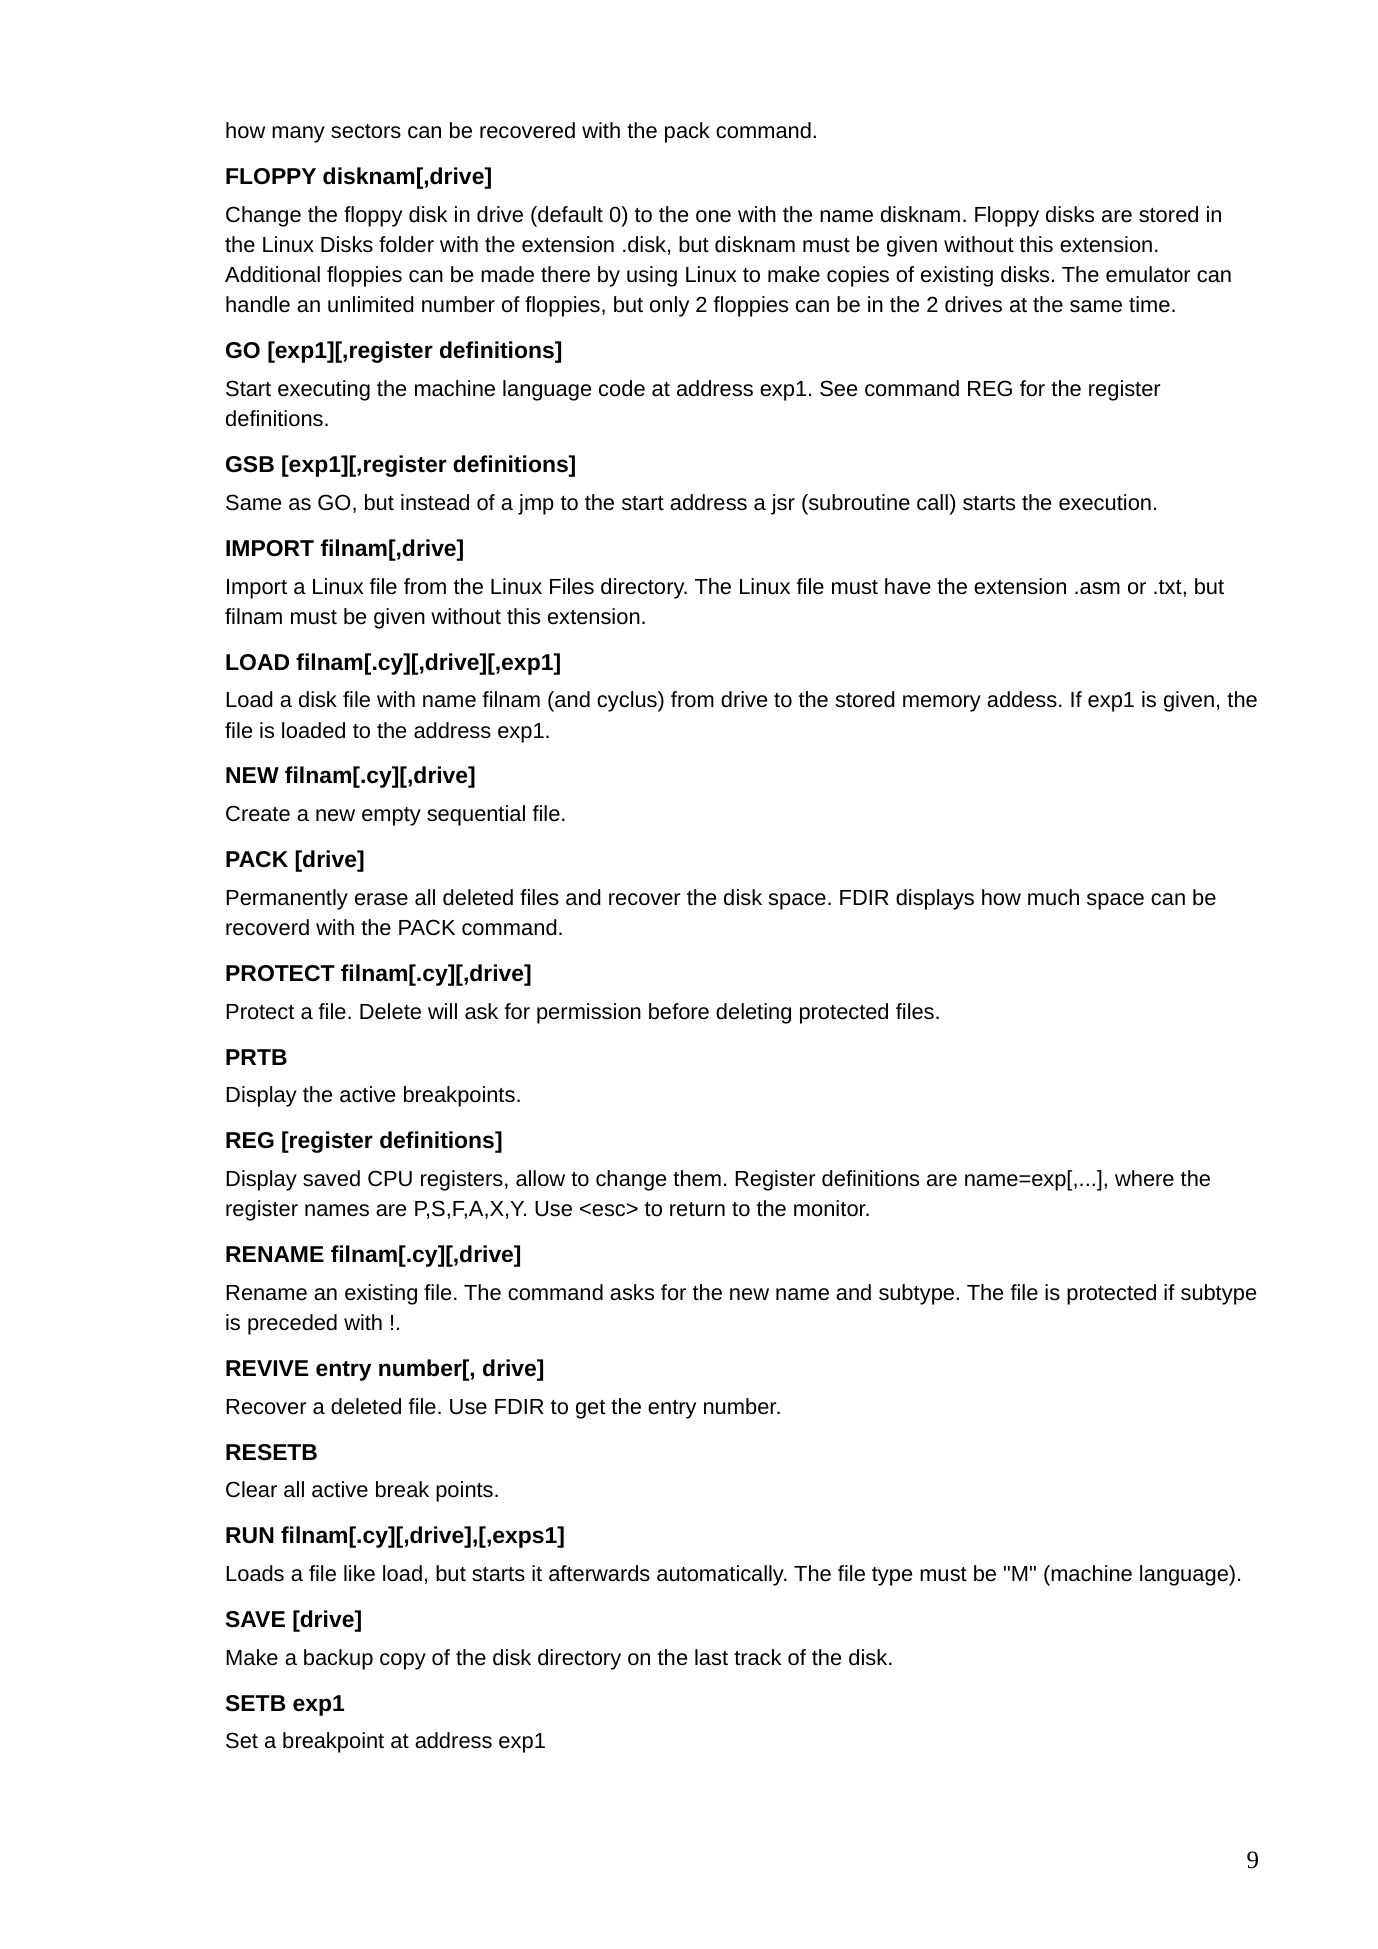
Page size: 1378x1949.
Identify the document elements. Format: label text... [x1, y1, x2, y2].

text Clear all active break points. [225, 1477, 1259, 1503]
text Start executing the machine language code at address exp1. See command REG for the register definitions. [225, 376, 1259, 431]
text Loads a file like load, but starts it afterwards automatically. The file type must be "M" (machine language). [225, 1561, 1259, 1586]
subtitle REVIVE entry number[, drive] [225, 1355, 1259, 1381]
text Display saved CPU registers, allow to change them. Register definitions are name=exp[,...], where the register names are P,S,F,A,X,Y. Use <esc> to return to the monitor. [225, 1166, 1259, 1221]
subtitle PACK [drive] [225, 846, 1259, 872]
text Same as GO, but instead of a jmp to the start address a jsr (subroutine call) starts the execution. [225, 490, 1259, 515]
text Rename an existing file. The command asks for the new name and subtype. The file is protected if subtype is preceded with !. [225, 1280, 1259, 1335]
subtitle GSB [exp1][,register definitions] [225, 451, 1259, 477]
text Create a new empty sequential file. [225, 801, 1259, 826]
text Recover a deleted file. Use FDIR to get the entry number. [225, 1394, 1259, 1419]
subtitle LOAD filnam[.cy][,drive][,exp1] [225, 648, 1259, 675]
subtitle FLOPPY disknam[,drive] [225, 163, 1259, 189]
subtitle PROTECT filnam[.cy][,drive] [225, 960, 1259, 986]
text Protect a file. Delete will ask for permission before deleting protected files. [225, 999, 1259, 1024]
subtitle NEW filnam[.cy][,drive] [225, 762, 1259, 789]
subtitle REG [register definitions] [225, 1127, 1259, 1153]
text how many sectors can be recovered with the pack command. [225, 118, 1259, 143]
subtitle RESETB [225, 1438, 1259, 1465]
subtitle PRTB [225, 1043, 1259, 1070]
subtitle IMPORT filnam[,drive] [225, 535, 1259, 561]
subtitle GO [exp1][,register definitions] [225, 337, 1259, 363]
text Load a disk file with name filnam (and cyclus) from drive to the stored memory addess. If exp1 is given, the file is loaded to the address exp1. [225, 687, 1259, 743]
subtitle RENAME filnam[.cy][,drive] [225, 1241, 1259, 1267]
subtitle SAVE [drive] [225, 1606, 1259, 1632]
text Make a backup copy of the disk directory on the last track of the disk. [225, 1645, 1259, 1670]
text Set a breakpoint at address exp1 [225, 1728, 1259, 1753]
text Import a Linux file from the Linux Files directory. The Linux file must have the extension .asm or .txt, but filnam must be given without this extension. [225, 573, 1259, 629]
text Change the floppy disk in drive (default 0) to the one with the name disknam. Floppy disks are stored in the Linux Disks folder with the extension .disk, but disknam must be given without this extension. Additional floppies can be made there by using Linux to make copies of existing disks. The emulator can handle an unlimited number of floppies, but only 2 floppies can be in the 2 drives at the same time. [225, 202, 1259, 318]
text Permanently erase all deleted files and recover the disk space. FDIR displays how much space can be recoverd with the PACK command. [225, 885, 1259, 940]
subtitle SETB exp1 [225, 1689, 1259, 1716]
text Display the active breakpoints. [225, 1082, 1259, 1108]
subtitle RUN filnam[.cy][,drive],[,exps1] [225, 1522, 1259, 1548]
